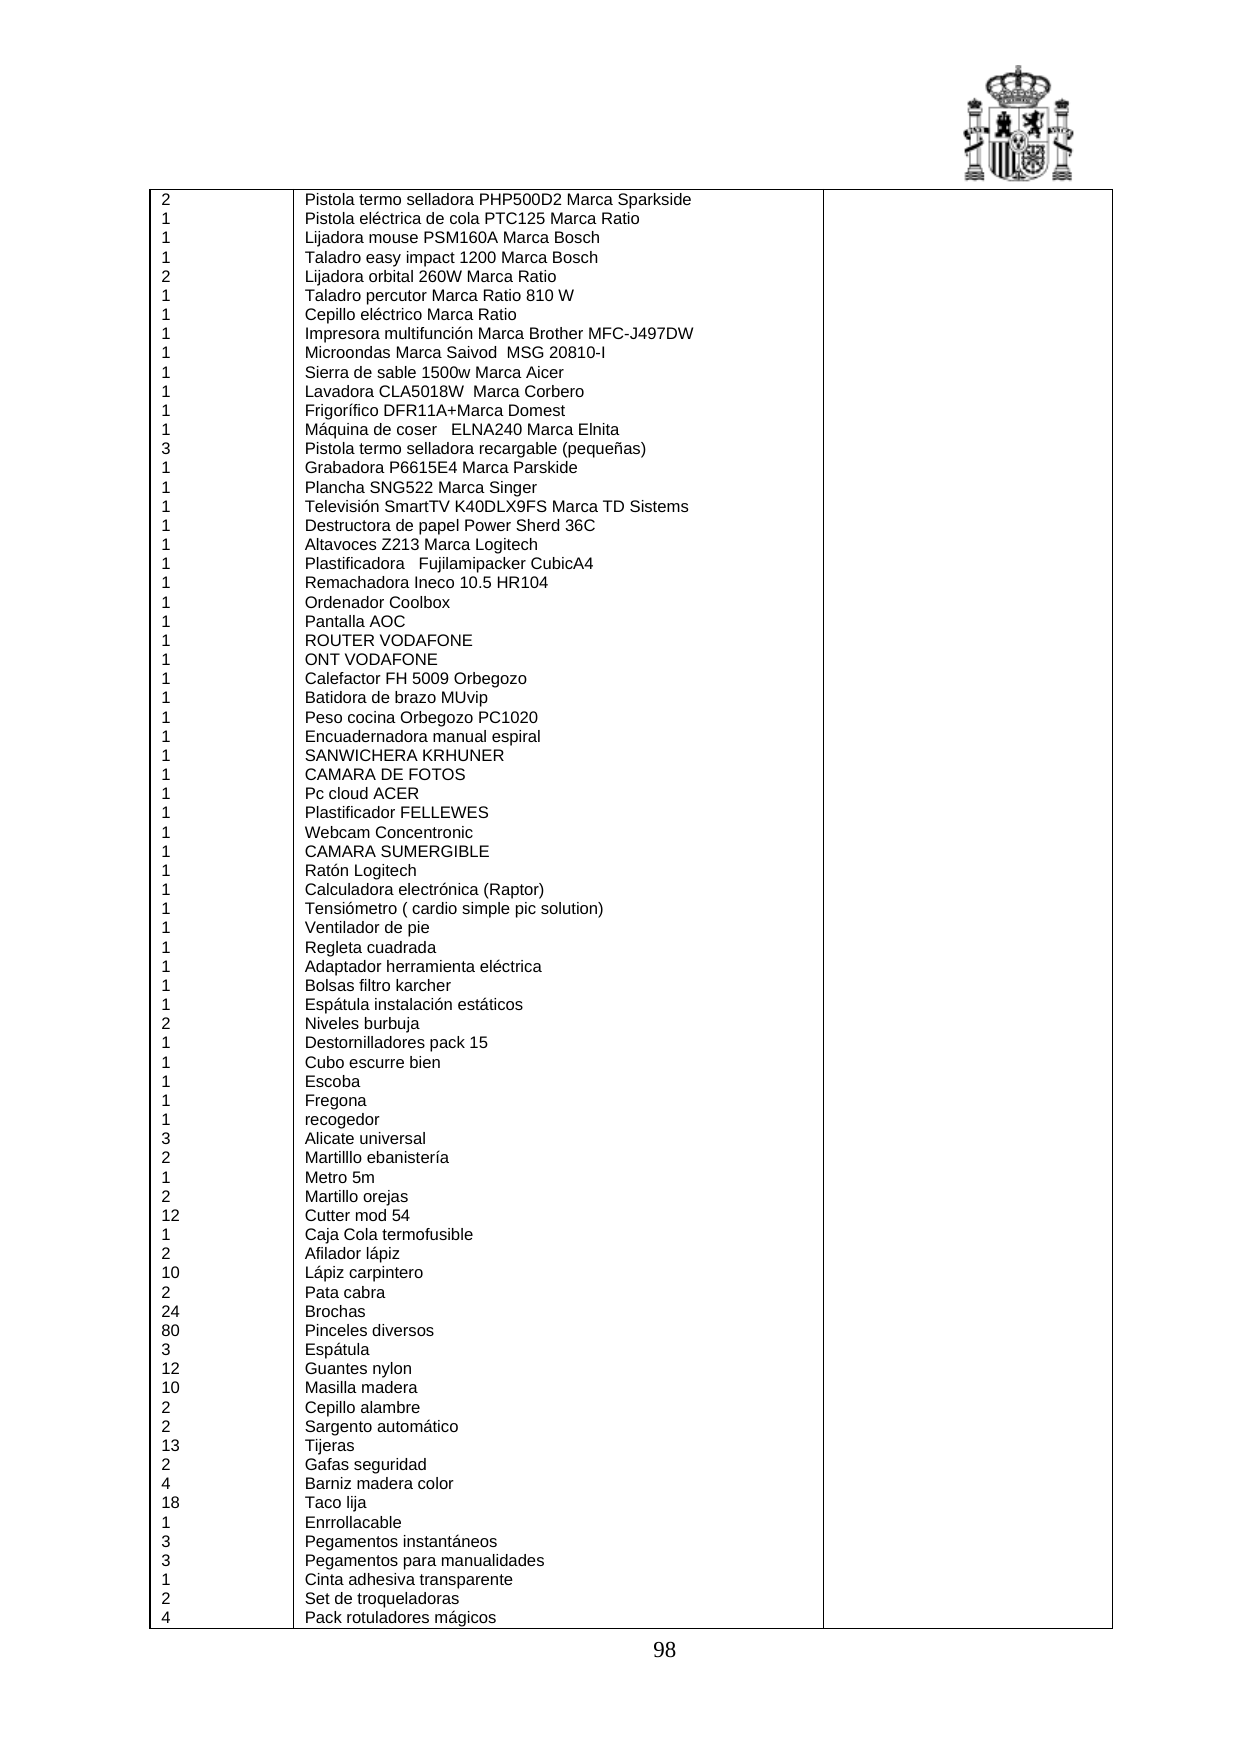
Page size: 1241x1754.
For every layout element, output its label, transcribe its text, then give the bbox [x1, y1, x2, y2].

table_cell Pistola termo selladora PHP500D2 Marca Sparkside Pistola eléctrica de cola PTC125 Marca Ratio Lijadora mouse PSM160A Marca Bosch Taladro easy impact 1200 Marca Bosch Lijadora orbital 260W Marca Ratio Taladro percutor Marca Ratio 810 W Cepillo eléctrico Marca Ratio Impresora multifunción Marca Brother MFC-J497DW Microondas Marca Saivod MSG 20810-I Sierra de sable 1500w Marca Aicer Lavadora CLA5018W Marca Corbero Frigorífico DFR11A+Marca Domest Máquina de coser ELNA240 Marca Elnita Pistola termo selladora recargable (pequeñas) Grabadora P6615E4 Marca Parskide Plancha SNG522 Marca Singer Televisión SmartTV K40DLX9FS Marca TD Sistems Destructora de papel Power Sherd 36C Altavoces Z213 Marca Logitech Plastificadora Fujilamipacker CubicA4 Remachadora Ineco 10.5 HR104 Ordenador Coolbox Pantalla AOC ROUTER VODAFONE ONT VODAFONE Calefactor FH 5009 Orbegozo Batidora de brazo MUvip Peso cocina Orbegozo PC1020 Encuadernadora manual espiral SANWICHERA KRHUNER CAMARA DE FOTOS Pc cloud ACER Plastificador FELLEWES Webcam Concentronic CAMARA SUMERGIBLE Ratón Logitech Calculadora electrónica (Raptor) Tensiómetro ( cardio simple pic solution) Ventilador de pie Regleta cuadrada Adaptador herramienta eléctrica Bolsas filtro karcher Espátula instalación estáticos Niveles burbuja Destornilladores pack 15 Cubo escurre bien Escoba Fregona recogedor Alicate universal Martilllo ebanistería Metro 5m Martillo orejas Cutter mod 54 Caja Cola termofusible Afilador lápiz Lápiz carpintero Pata cabra Brochas Pinceles diversos Espátula Guantes nylon Masilla madera Cepillo alambre Sargento automático Tijeras Gafas seguridad Barniz madera color Taco lija Enrrollacable Pegamentos instantáneos Pegamentos para manualidades Cinta adhesiva transparente Set de troqueladoras Pack rotuladores mágicos [294, 190, 823, 1627]
table_cell [824, 190, 1112, 1627]
table_cell 2 1 1 1 2 1 1 1 1 1 1 1 1 3 1 1 1 1 1 1 1 1 1 1 1 1 1 1 1 1 1 1 1 1 1 1 1 1 1 1 1 1 1 2 1 1 1 1 1 3 2 1 2 12 1 2 10 2 24 80 3 12 10 2 2 13 2 4 18 1 3 3 1 2 4 [151, 190, 293, 1627]
